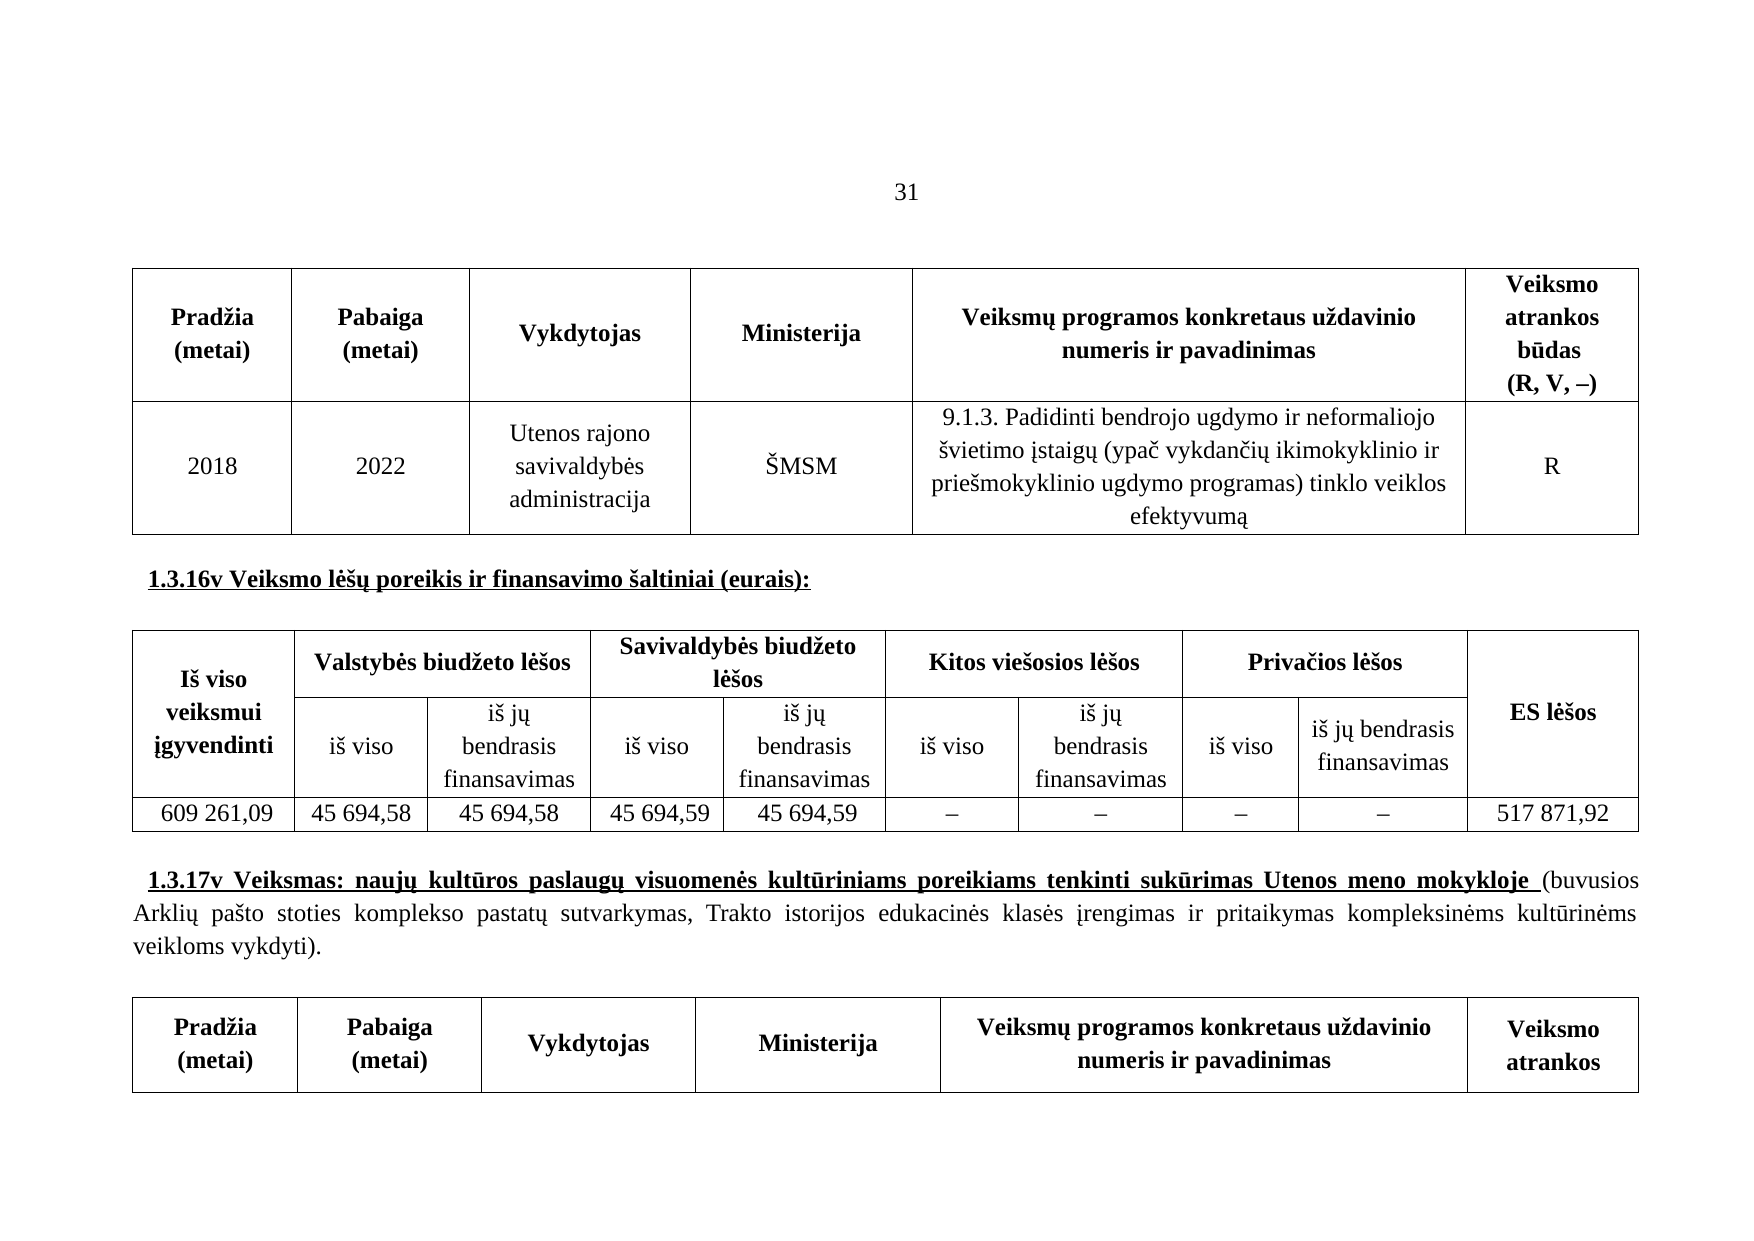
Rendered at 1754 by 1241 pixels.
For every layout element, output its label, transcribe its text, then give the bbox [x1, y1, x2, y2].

table_cell 2018 [133, 402, 291, 534]
table_cell 2022 [292, 402, 469, 534]
table_header Kitos viešosios lėšos [886, 631, 1182, 697]
table_cell 609 261,09 [133, 798, 294, 831]
table_cell iš jų bendrasis finansavimas [1019, 698, 1182, 797]
table_cell – [1183, 798, 1298, 831]
table_cell iš viso [886, 698, 1018, 797]
table_header Veiksmo atrankos būdas (R, V, –) [1466, 269, 1638, 401]
table_header Vykdytojas [482, 998, 695, 1092]
table_cell iš jų bendrasis finansavimas [724, 698, 885, 797]
table_header Pradžia (metai) [133, 269, 291, 401]
table_header Savivaldybės biudžeto lėšos [591, 631, 885, 697]
table_cell ŠMSM [691, 402, 912, 534]
table_cell 45 694,58 [295, 798, 427, 831]
table_cell iš jų bendrasis finansavimas [1299, 698, 1467, 797]
table_cell 45 694,58 [428, 798, 590, 831]
table_header Pabaiga (metai) [298, 998, 481, 1092]
table_header Ministerija [696, 998, 940, 1092]
table_cell iš jų bendrasis finansavimas [428, 698, 590, 797]
table_cell – [1019, 798, 1182, 831]
table_header ES lėšos [1468, 631, 1638, 797]
text 1.3.17v Veiksmas: naujų kultūros paslaugų visuomenės kultūriniams poreikiams tenkinti sukūrimas Utenos meno mokykloje (buvusios Arklių pašto stoties komplekso pastatų sutvarkymas, Trakto istorijos edukacinės klasės įrengimas ir pritaikymas kompleksinėms kultūrinėms veikloms vykdyti). [133, 865, 1639, 960]
table_header Privačios lėšos [1183, 631, 1467, 697]
table_cell iš viso [1183, 698, 1298, 797]
table_cell 9.1.3. Padidinti bendrojo ugdymo ir neformaliojo švietimo įstaigų (ypač vykdančių ikimokyklinio ir priešmokyklinio ugdymo programas) tinklo veiklos efektyvumą [913, 402, 1465, 534]
table_header Veiksmų programos konkretaus uždavinio numeris ir pavadinimas [913, 269, 1465, 401]
table_cell R [1466, 402, 1638, 534]
table_cell – [886, 798, 1018, 831]
table_header Veiksmo atrankos [1468, 998, 1638, 1092]
text 1.3.16v Veiksmo lėšų poreikis ir finansavimo šaltiniai (eurais): [118, 564, 1695, 592]
table_header Ministerija [691, 269, 912, 401]
table_cell – [1299, 798, 1467, 831]
table_header Veiksmų programos konkretaus uždavinio numeris ir pavadinimas [941, 998, 1467, 1092]
table_header Vykdytojas [470, 269, 690, 401]
table_cell Utenos rajono savivaldybės administracija [470, 402, 690, 534]
table_header Pabaiga (metai) [292, 269, 469, 401]
table_cell 45 694,59 [591, 798, 723, 831]
table_header Valstybės biudžeto lėšos [295, 631, 590, 697]
table_cell iš viso [591, 698, 723, 797]
table_cell 517 871,92 [1468, 798, 1638, 831]
table_header Iš viso veiksmui įgyvendinti [133, 631, 294, 797]
table_header Pradžia (metai) [133, 998, 297, 1092]
table_cell iš viso [295, 698, 427, 797]
table_cell 45 694,59 [724, 798, 885, 831]
